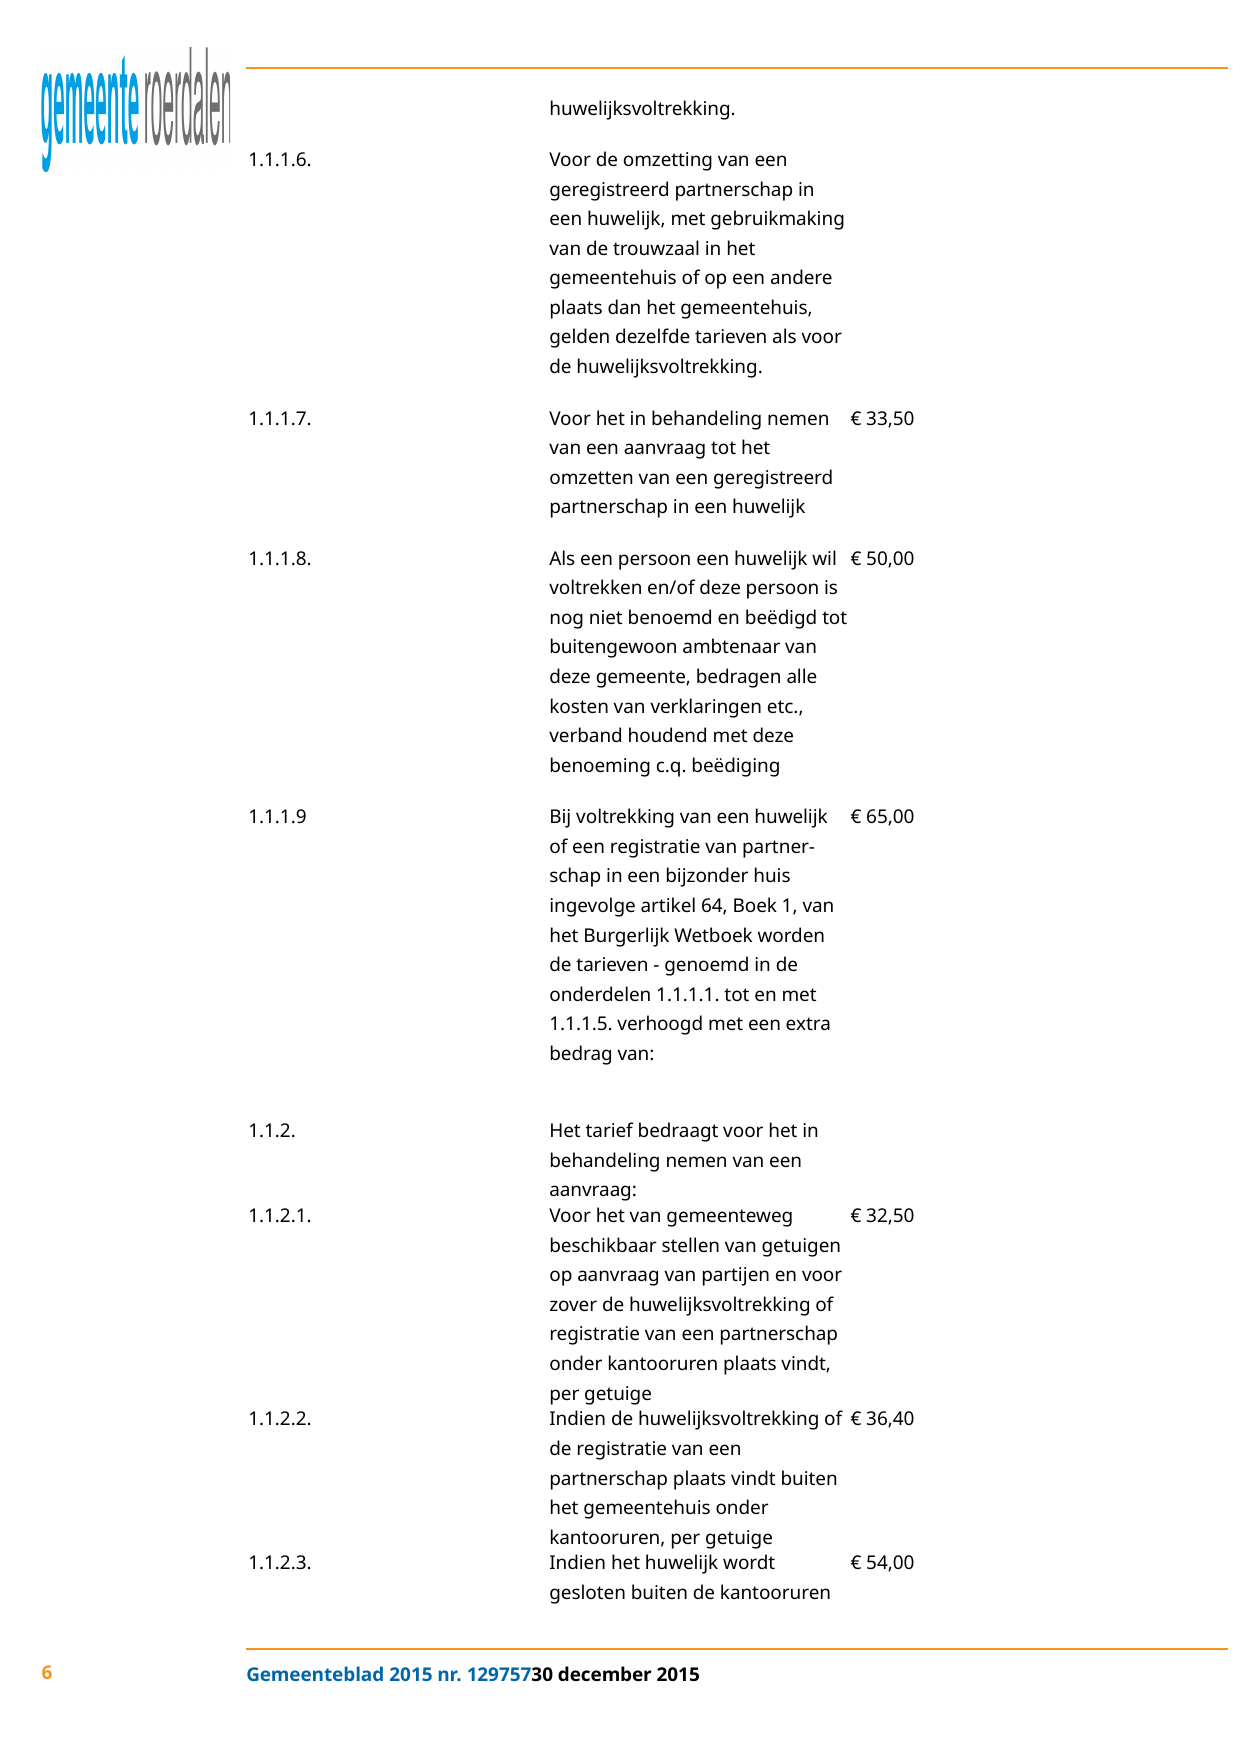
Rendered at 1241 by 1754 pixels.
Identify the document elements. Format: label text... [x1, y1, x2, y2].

table_cell [850, 778, 1152, 803]
table_cell [248, 121, 549, 146]
table_cell [248, 1066, 549, 1092]
table_cell € 33,50 [850, 405, 1152, 519]
table_cell [549, 519, 850, 545]
table_cell [850, 1092, 1152, 1117]
table_cell [248, 1092, 549, 1117]
table_cell 1.1.1.9 [248, 804, 549, 1066]
table_cell [549, 778, 850, 803]
table_cell 1.1.1.8. [248, 545, 549, 778]
table_cell 1.1.2.2. [248, 1406, 549, 1549]
table_cell Voor het in behandeling nemen van een aanvraag tot het omzetten van een geregistreerd partnerschap in een huwelijk [549, 405, 850, 519]
table_cell [549, 1066, 850, 1092]
table_cell Het tarief bedraagt voor het in behandeling nemen van een aanvraag: [549, 1118, 850, 1202]
table_cell Als een persoon een huwelijk wil voltrekken en/of deze persoon is nog niet benoemd en beëdigd tot buitengewoon ambtenaar van deze gemeente, bedragen alle kosten van verklaringen etc., verband houdend met deze benoeming c.q. beëdiging [549, 545, 850, 778]
table_cell € 54,00 [850, 1550, 1152, 1605]
table_cell € 65,00 [850, 804, 1152, 1066]
table_cell [549, 1092, 850, 1117]
table_cell 1.1.1.6. [248, 146, 549, 379]
table_cell huwelijksvoltrekking. [549, 95, 850, 121]
table_cell Voor de omzetting van een geregistreerd partnerschap in een huwelijk, met gebruikmaking van de trouwzaal in het gemeentehuis of op een andere plaats dan het gemeentehuis, gelden dezelfde tarieven als voor de huwelijksvoltrekking. [549, 146, 850, 379]
table_cell [850, 146, 1152, 379]
table_cell [850, 379, 1152, 405]
table_cell [850, 519, 1152, 545]
table_cell Indien de huwelijksvoltrekking of de registratie van een partnerschap plaats vindt buiten het gemeentehuis onder kantooruren, per getuige [549, 1406, 850, 1549]
table_cell [850, 1118, 1152, 1202]
table_cell 1.1.2.3. [248, 1550, 549, 1605]
table_cell € 36,40 [850, 1406, 1152, 1549]
table_cell [549, 121, 850, 146]
table_cell Bij voltrekking van een huwelijk of een registratie van partner- schap in een bijzonder huis ingevolge artikel 64, Boek 1, van het Burgerlijk Wetboek worden de tarieven - genoemd in de onderdelen 1.1.1.1. tot en met 1.1.1.5. verhoogd met een extra bedrag van: [549, 804, 850, 1066]
table_cell [248, 95, 549, 121]
picture [41, 134, 48, 172]
table_cell 1.1.2. [248, 1118, 549, 1202]
table_cell 1.1.1.7. [248, 405, 549, 519]
table_cell Voor het van gemeenteweg beschikbaar stellen van getuigen op aanvraag van partijen en voor zover de huwelijksvoltrekking of registratie van een partnerschap onder kantooruren plaats vindt, per getuige [549, 1202, 850, 1406]
table_cell [248, 778, 549, 803]
table_cell € 32,50 [850, 1202, 1152, 1406]
table_cell [248, 519, 549, 545]
table_cell 1.1.2.1. [248, 1202, 549, 1406]
table_cell [549, 379, 850, 405]
table_cell [850, 95, 1152, 121]
picture [41, 47, 231, 172]
table_cell [248, 379, 549, 405]
table_cell Indien het huwelijk wordt gesloten buiten de kantooruren [549, 1550, 850, 1605]
table_cell [850, 121, 1152, 146]
table_cell € 50,00 [850, 545, 1152, 778]
table_cell [850, 1066, 1152, 1092]
